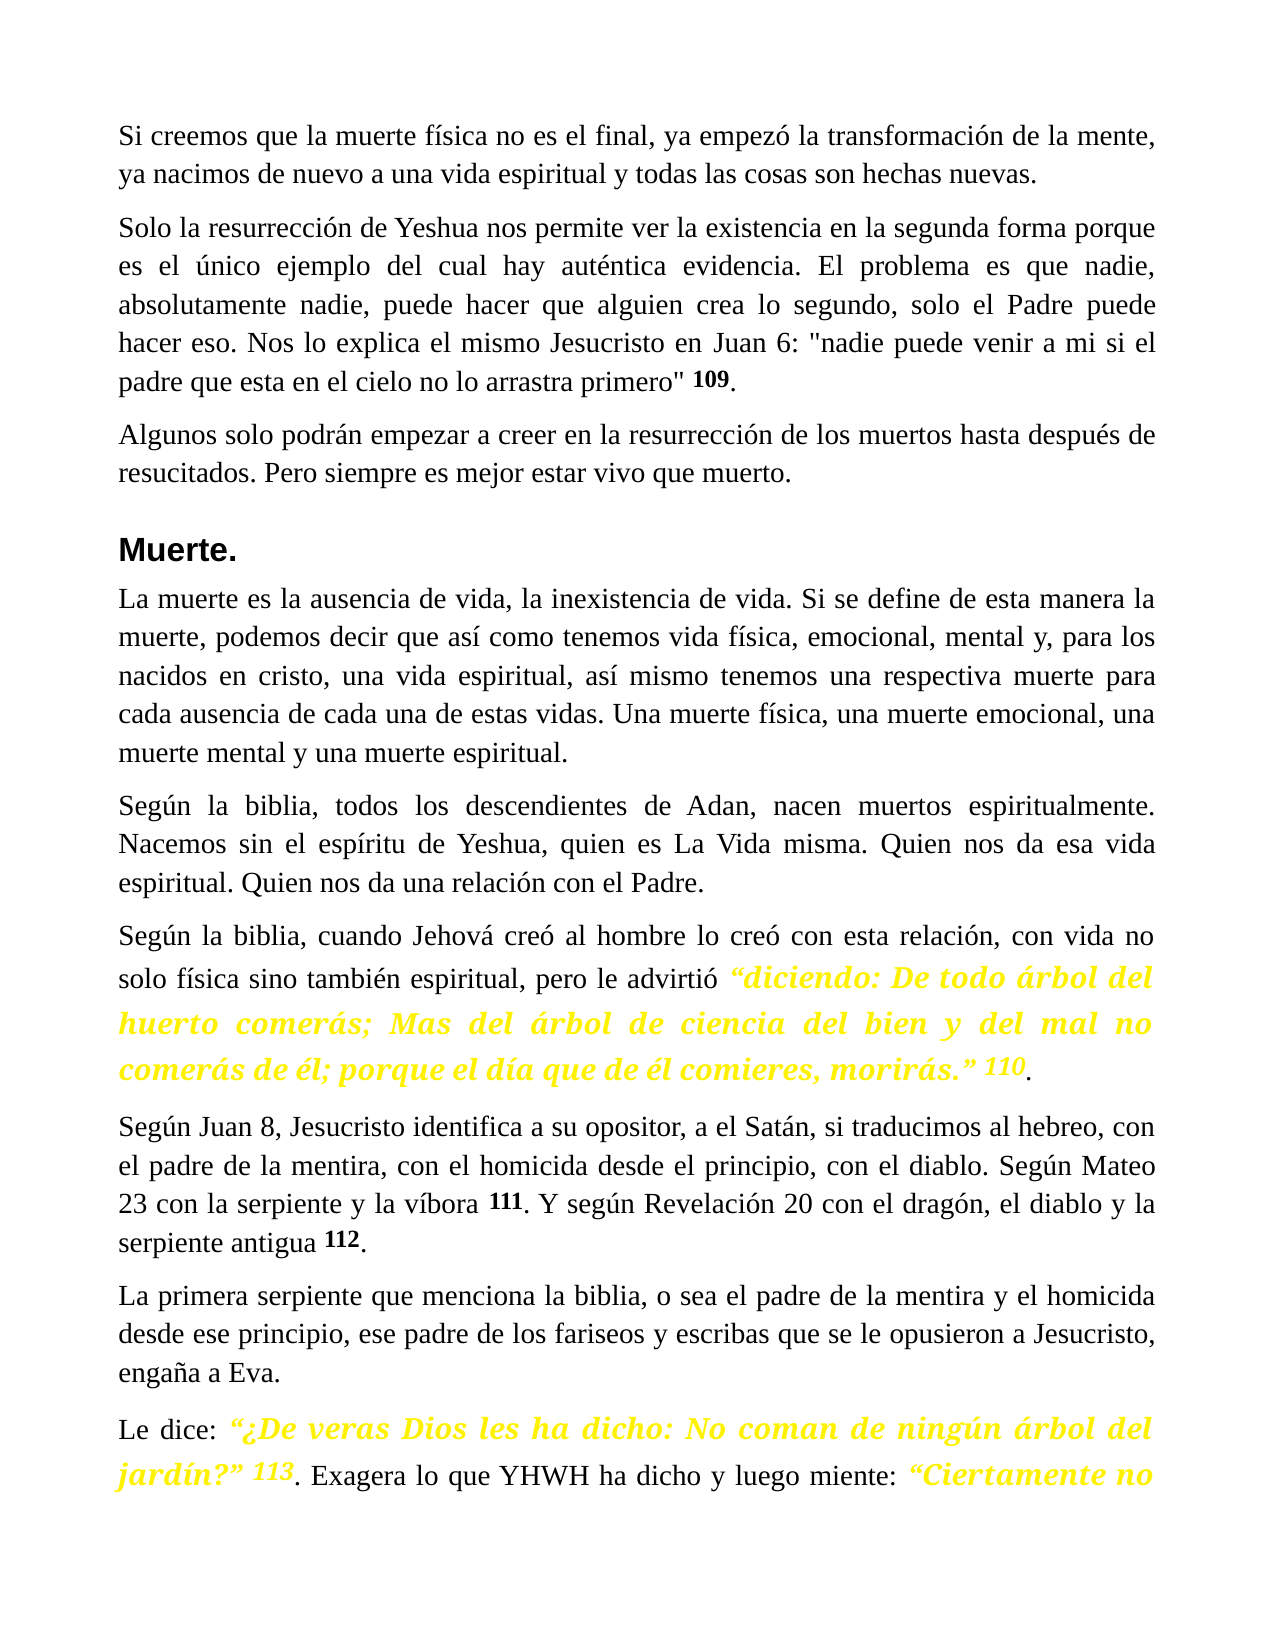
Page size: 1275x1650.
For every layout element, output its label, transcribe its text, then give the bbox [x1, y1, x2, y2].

text Según la biblia, todos los descendientes de Adan, nacen muertos espiritualmente. Nacemos sin el espíritu de Yeshua, quien es La Vida misma. Quien nos da esa vida espiritual. Quien nos da una relación con el Padre. [118, 788, 1157, 899]
text Según Juan 8, Jesucristo identifica a su opositor, a el Satán, si traducimos al hebreo, con el padre de la mentira, con el homicida desde el principio, con el diablo. Según Mateo 23 con la serpiente y la víbora . Y según Revelación 20 con el dragón, el diablo y la serpiente antigua . [118, 1109, 1157, 1258]
text Según la biblia, cuando Jehová creó al hombre lo creó con esta relación, con vida no solo física sino también espiritual, pero le advirtió “diciendo: De todo árbol del huerto comerás; Mas del árbol de ciencia del bien y del mal no comerás de él; porque el día que de él comieres, morirás.” . [118, 918, 1157, 1089]
text La muerte es la ausencia de vida, la inexistencia de vida. Si se define de esta manera la muerte, podemos decir que así como tenemos vida física, emocional, mental y, para los nacidos en cristo, una vida espiritual, así mismo tenemos una respectiva muerte para cada ausencia de cada una de estas vidas. Una muerte física, una muerte emocional, una muerte mental y una muerte espiritual. [118, 581, 1157, 768]
text Le dice: “¿De veras Dios les ha dicho: No coman de ningún árbol del jardín?” . Exagera lo que YHWH ha dicho y luego miente: “Ciertamente no [118, 1408, 1157, 1493]
text Algunos solo podrán empezar a creer en la resurrección de los muertos hasta después de resucitados. Pero siempre es mejor estar vivo que muerto. [118, 417, 1157, 489]
text La primera serpiente que menciona la biblia, o sea el padre de la mentira y el homicida desde ese principio, ese padre de los fariseos y escribas que se le opusieron a Jesucristo, engaña a Eva. [118, 1278, 1157, 1388]
text Solo la resurrección de Yeshua nos permite ver la existencia en la segunda forma porque es el único ejemplo del cual hay auténtica evidencia. El problema es que nadie, absolutamente nadie, puede hacer que alguien crea lo segundo, solo el Padre puede hacer eso. Nos lo explica el mismo Jesucristo en Juan 6: "nadie puede venir a mi si el padre que esta en el cielo no lo arrastra primero" . [118, 210, 1157, 397]
subtitle Muerte. [118, 529, 1157, 568]
text Si creemos que la muerte física no es el final, ya empezó la transformación de la mente, ya nacimos de nuevo a una vida espiritual y todas las cosas son hechas nuevas. [118, 118, 1157, 190]
